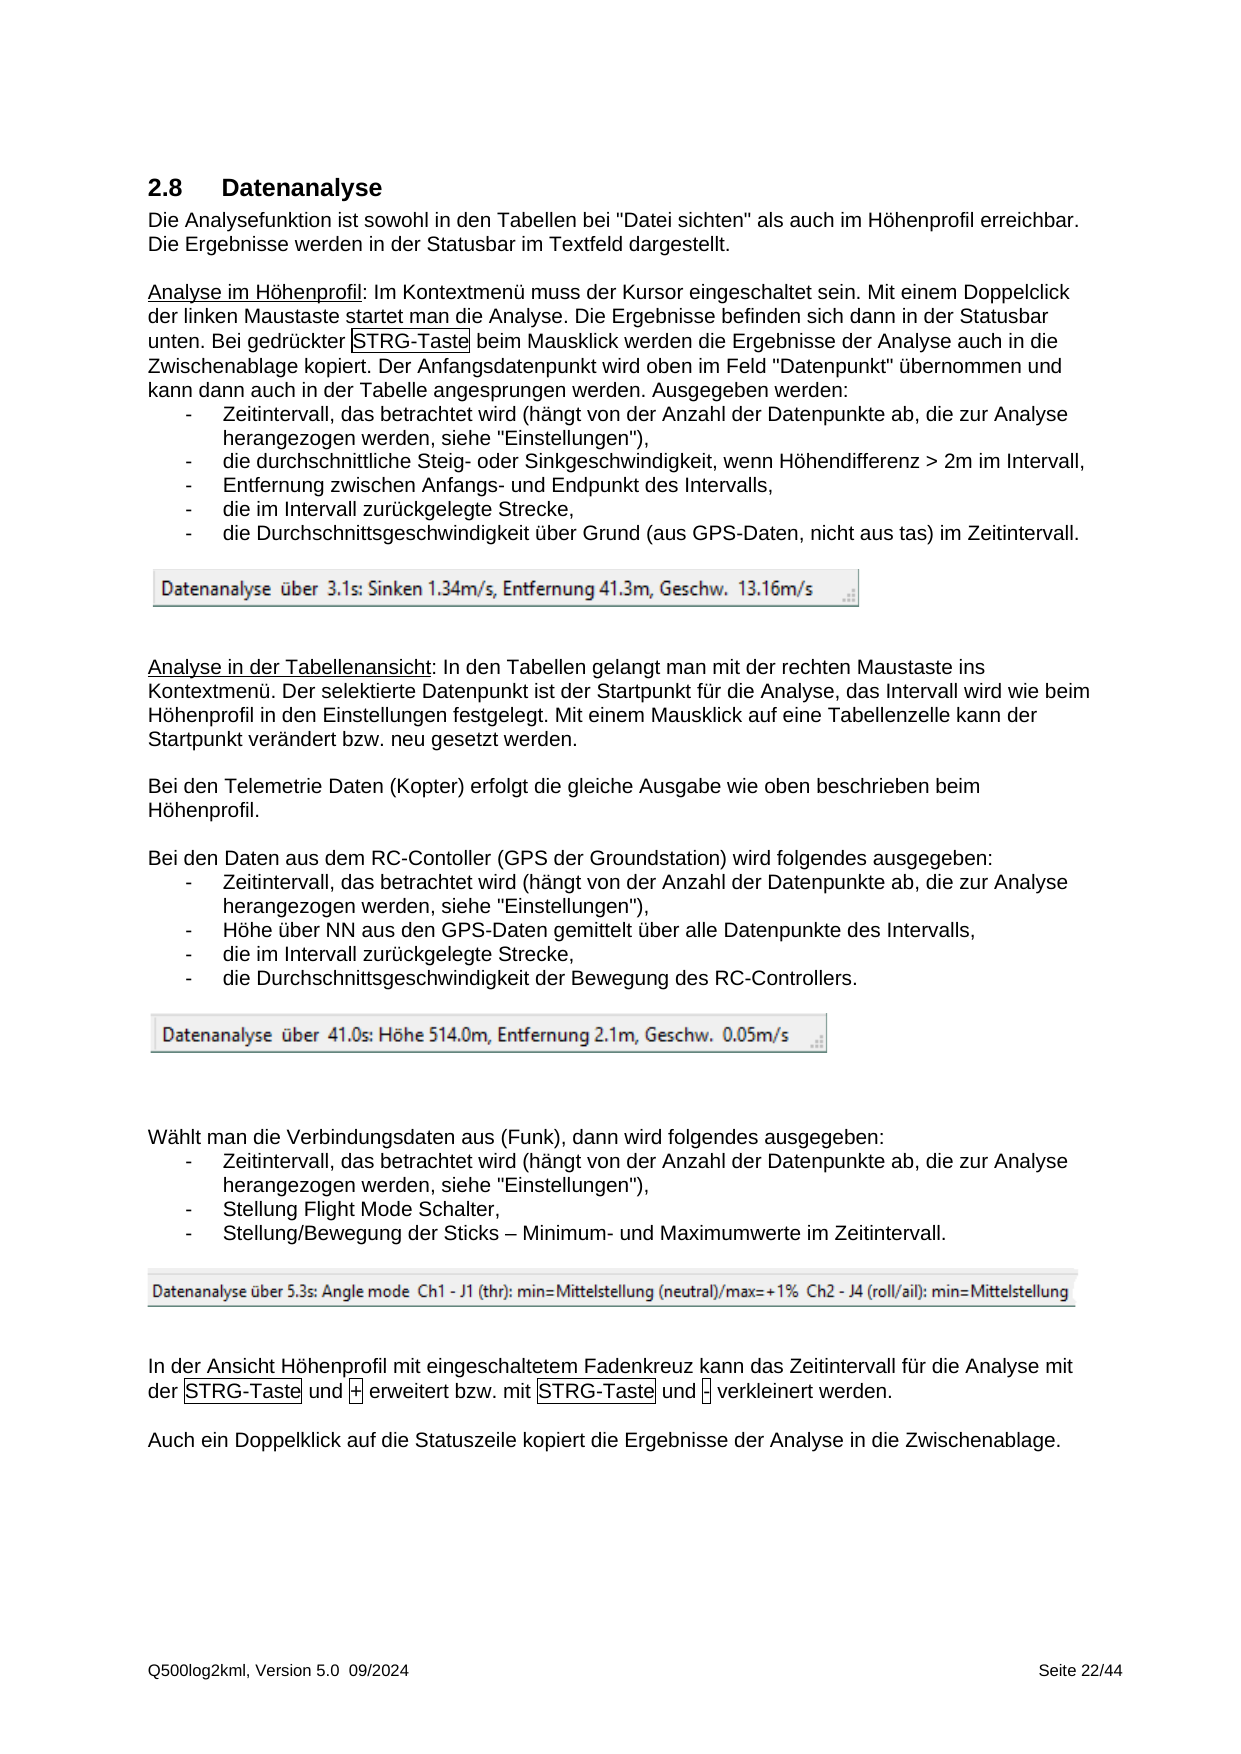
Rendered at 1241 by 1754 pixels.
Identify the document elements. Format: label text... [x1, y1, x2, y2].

list Entfernung zwischen Anfangs- und Endpunkt des Intervalls, [185, 473, 1093, 497]
picture [147, 1268, 1093, 1307]
list Stellung Flight Mode Schalter, [185, 1197, 1093, 1221]
list die durchschnittliche Steig- oder Sinkgeschwindigkeit, wenn Höhendifferenz > 2m im Intervall, [185, 449, 1093, 473]
text In der Ansicht Höhenprofil mit eingeschaltetem Fadenkreuz kann das Zeitintervall für die Analyse mit der STRG-Taste und + erweitert bzw. mit STRG-Taste und - verkleinert werden. [148, 1354, 1093, 1404]
list die Durchschnittsgeschwindigkeit der Bewegung des RC-Controllers. [185, 966, 1093, 990]
list Zeitintervall, das betrachtet wird (hängt von der Anzahl der Datenpunkte ab, die zur Analyse herangezogen werden, siehe "Einstellungen"), [185, 1149, 1093, 1197]
list Stellung/Bewegung der Sticks – Minimum- und Maximumwerte im Zeitintervall. [185, 1221, 1093, 1244]
picture [150, 1013, 828, 1053]
text Wählt man die Verbindungsdaten aus (Funk), dann wird folgendes ausgegeben: [148, 1125, 1093, 1149]
list die Durchschnittsgeschwindigkeit über Grund (aus GPS-Daten, nicht aus tas) im Zeitintervall. [185, 521, 1093, 545]
subtitle Datenanalyse [148, 173, 1093, 201]
text Bei den Telemetrie Daten (Kopter) erfolgt die gleiche Ausgabe wie oben beschrieben beim Höhenprofil. [148, 774, 1093, 822]
list Zeitintervall, das betrachtet wird (hängt von der Anzahl der Datenpunkte ab, die zur Analyse herangezogen werden, siehe "Einstellungen"), [185, 870, 1093, 918]
text Auch ein Doppelklick auf die Statuszeile kopiert die Ergebnisse der Analyse in die Zwischenablage. [148, 1428, 1093, 1452]
text Die Analysefunktion ist sowohl in den Tabellen bei "Datei sichten" als auch im Höhenprofil erreichbar. Die Ergebnisse werden in der Statusbar im Textfeld dargestellt. [148, 208, 1093, 256]
list Höhe über NN aus den GPS-Daten gemittelt über alle Datenpunkte des Intervalls, [185, 918, 1093, 942]
list die im Intervall zurückgelegte Strecke, [185, 497, 1093, 521]
list Zeitintervall, das betrachtet wird (hängt von der Anzahl der Datenpunkte ab, die zur Analyse herangezogen werden, siehe "Einstellungen"), [185, 401, 1093, 449]
text Analyse im Höhenprofil: Im Kontextmenü muss der Kursor eingeschaltet sein. Mit einem Doppelclick der linken Maustaste startet man die Analyse. Die Ergebnisse befinden sich dann in der Statusbar unten. Bei gedrückter STRG-Taste beim Mausklick werden die Ergebnisse der Analyse auch in die Zwischenablage kopiert. Der Anfangsdatenpunkt wird oben im Feld "Datenpunkt" übernommen und kann dann auch in der Tabelle angesprungen werden. Ausgegeben werden: [148, 279, 1093, 401]
text Bei den Daten aus dem RC-Contoller (GPS der Groundstation) wird folgendes ausgegeben: [148, 846, 1093, 870]
list die im Intervall zurückgelegte Strecke, [185, 942, 1093, 966]
picture [152, 569, 860, 607]
text Analyse in der Tabellenansicht: In den Tabellen gelangt man mit der rechten Maustaste ins Kontextmenü. Der selektierte Datenpunkt ist der Startpunkt für die Analyse, das Intervall wird wie beim Höhenprofil in den Einstellungen festgelegt. Mit einem Mausklick auf eine Tabellenzelle kann der Startpunkt verändert bzw. neu gesetzt werden. [148, 654, 1093, 750]
